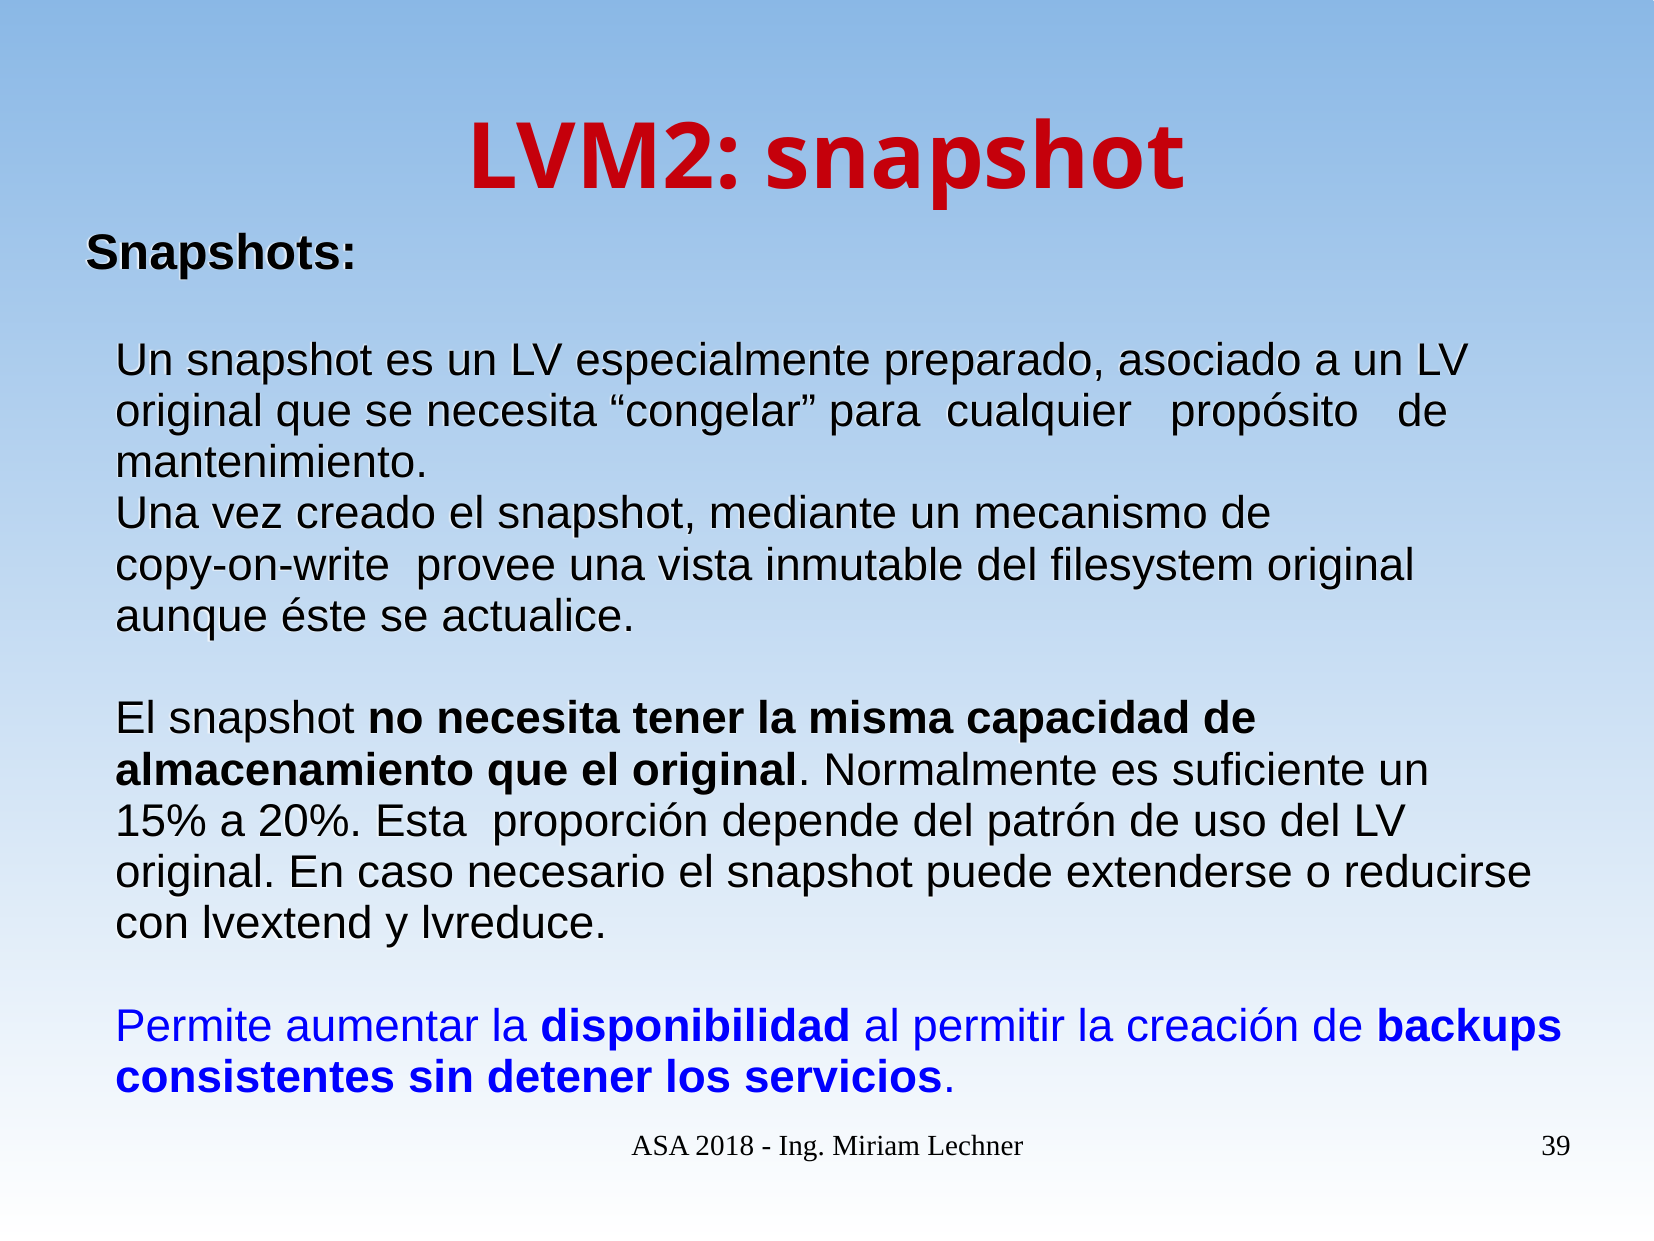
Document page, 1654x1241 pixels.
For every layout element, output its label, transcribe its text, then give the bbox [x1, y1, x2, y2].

text_box Snapshots: [70, 216, 556, 390]
text_box Un snapshot es un LV especialmente preparado, asociado a un LV original que se necesita “congelar” para cualquier propósito de mantenimiento. Una vez creado el snapshot, mediante un mecanismo de copy-on-write provee una vista inmutable del filesystem original aunque éste se actualice. El snapshot no necesita tener la misma capacidad de almacenamiento que el original. Normalmente es suficiente un 15% a 20%. Esta proporción depende del patrón de uso del LV original. En caso necesario el snapshot puede extenderse o reducirse con lvextend y lvreduce. Permite aumentar la disponibilidad al permitir la creación de backups consistentes sin detener los servicios. [100, 326, 1654, 1111]
title LVM2: snapshot [82, 49, 1571, 257]
